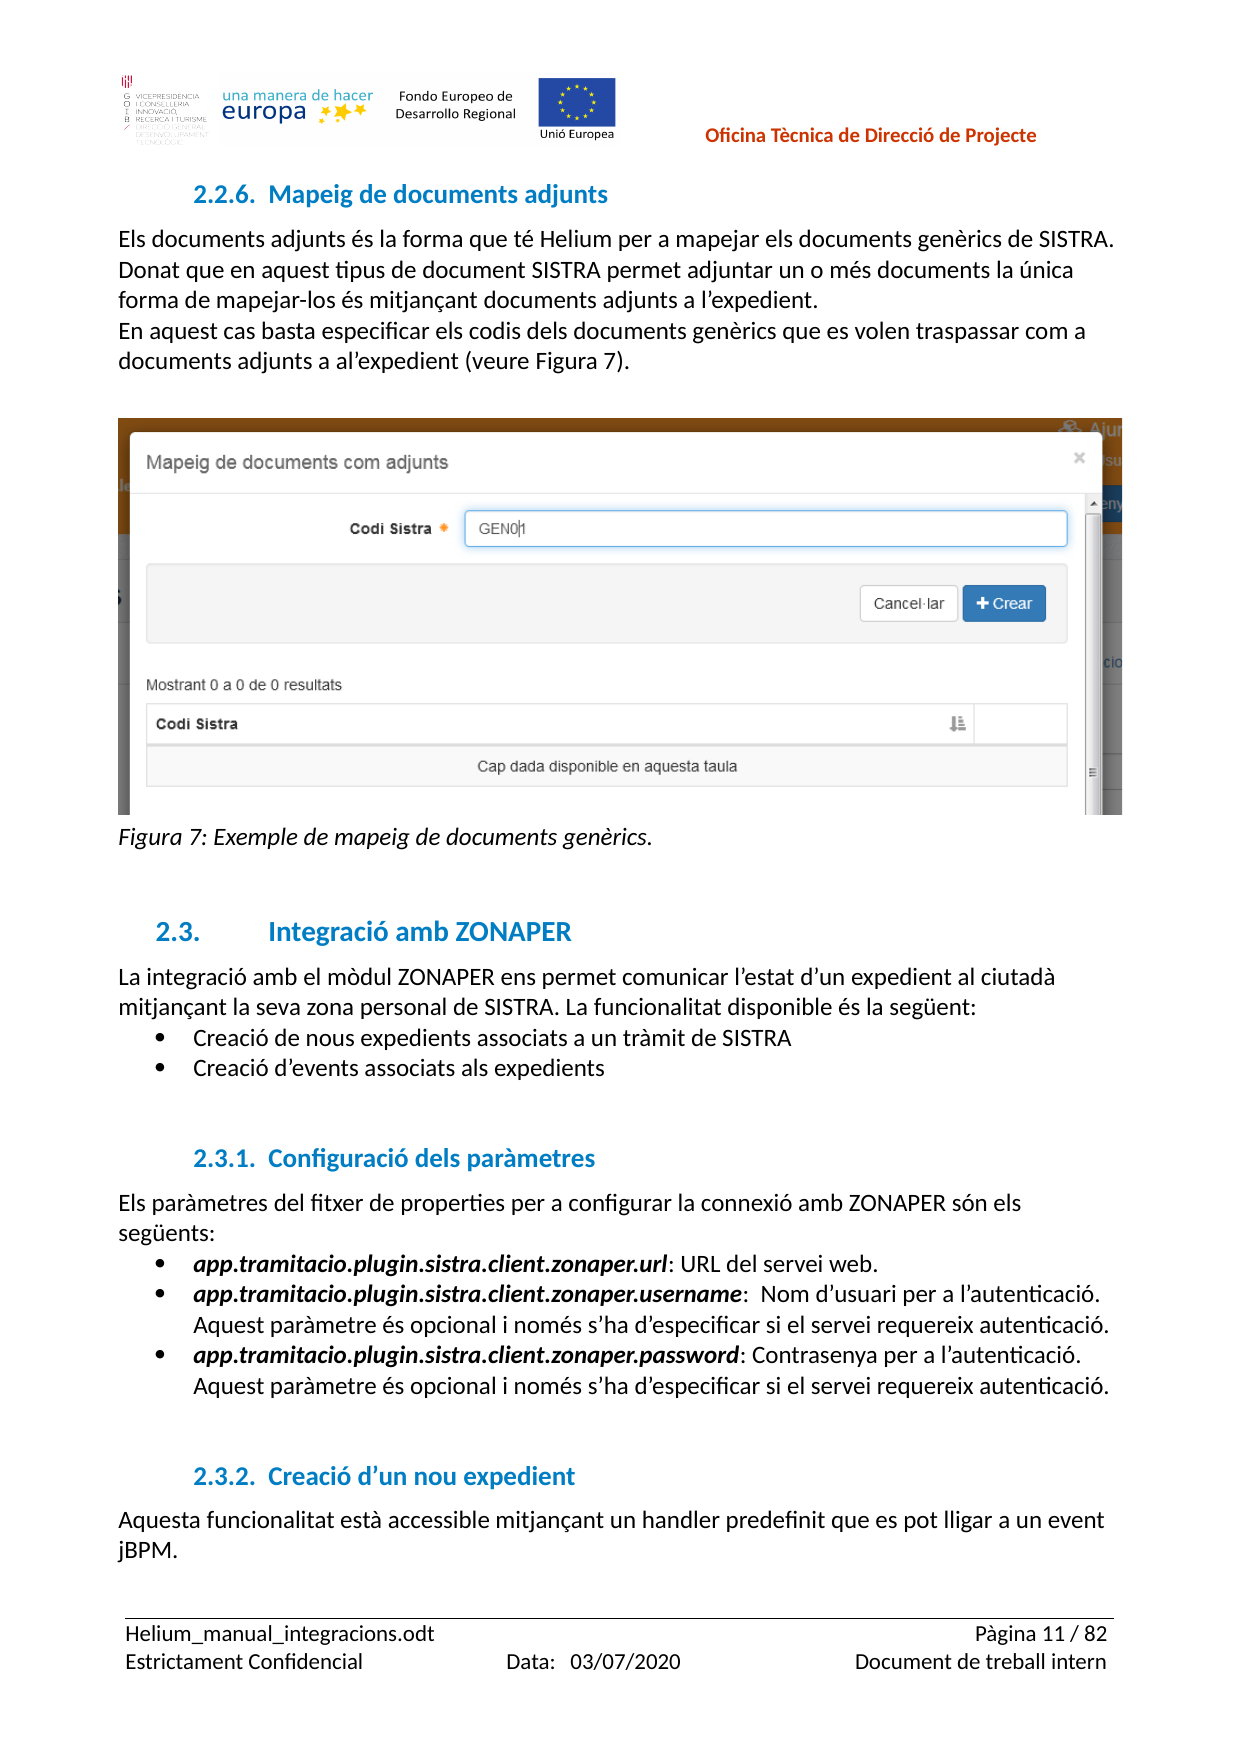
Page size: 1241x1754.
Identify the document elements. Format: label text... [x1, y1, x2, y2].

list Creació d’events associats als expedients [156, 1052, 1122, 1083]
subtitle Configuració dels paràmetres [193, 1141, 1122, 1174]
text En aquest cas basta especificar els codis dels documents genèrics que es volen traspassar com a documents adjunts a al’expedient (veure Figura 7). [118, 315, 1122, 376]
text Els paràmetres del fitxer de properties per a configurar la connexió amb ZONAPER són els següents: [118, 1187, 1122, 1248]
list Creació de nous expedients associats a un tràmit de SISTRA [156, 1022, 1122, 1052]
text La integració amb el mòdul ZONAPER ens permet comunicar l’estat d’un expedient al ciutadà mitjançant la seva zona personal de SISTRA. La funcionalitat disponible és la següent: [118, 961, 1122, 1022]
picture [118, 418, 1123, 815]
subtitle Mapeig de documents adjunts [193, 178, 1122, 211]
list app.tramitacio.plugin.sistra.client.zonaper.password: Contrasenya per a l’autenticació. Aquest paràmetre és opcional i només s’ha d’especificar si el servei requereix autenticació. [156, 1339, 1122, 1400]
text Aquesta funcionalitat està accessible mitjançant un handler predefinit que es pot lligar a un event jBPM. [118, 1504, 1122, 1565]
subtitle Creació d’un nou expedient [193, 1459, 1122, 1492]
subtitle Integració amb ZONAPER [155, 913, 1122, 948]
picture [118, 73, 213, 147]
list app.tramitacio.plugin.sistra.client.zonaper.username: Nom d’usuari per a l’autenticació. Aquest paràmetre és opcional i només s’ha d’especificar si el servei requereix autenticació. [156, 1278, 1122, 1339]
text Els documents adjunts és la forma que té Helium per a mapejar els documents genèrics de SISTRA. Donat que en aquest tipus de document SISTRA permet adjuntar un o més documents la única forma de mapejar-los és mitjançant documents adjunts a l’expedient. [118, 223, 1122, 315]
text Figura 7: Exemple de mapeig de documents genèrics. [118, 815, 1122, 852]
list app.tramitacio.plugin.sistra.client.zonaper.url: URL del servei web. [156, 1248, 1122, 1278]
picture [219, 73, 621, 147]
